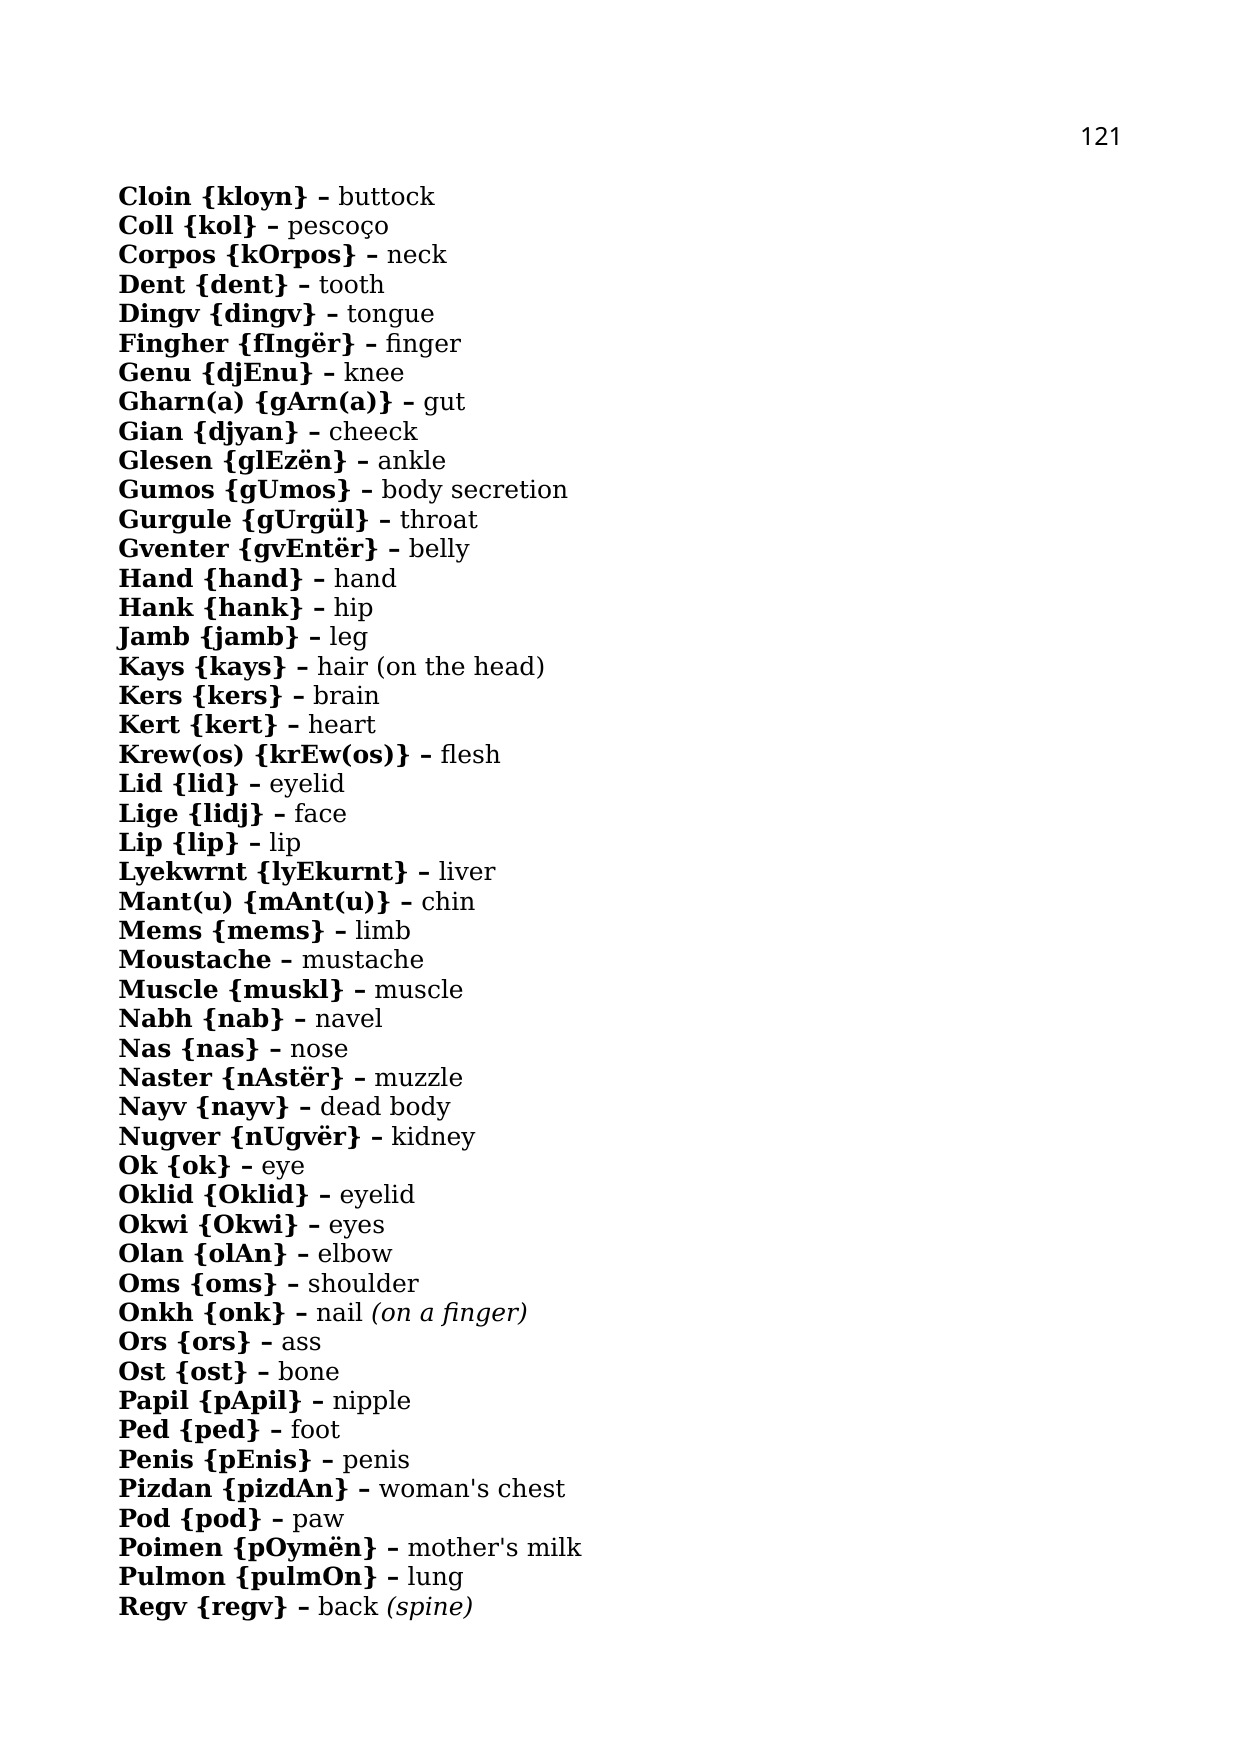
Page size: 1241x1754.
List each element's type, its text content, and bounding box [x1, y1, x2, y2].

text Nayv {nayv} – dead body [118, 1092, 1123, 1122]
text Hand {hand} – hand [118, 563, 1123, 593]
text Krew(os) {krEw(os)} – flesh [118, 740, 1123, 769]
text Dent {dent} – tooth [118, 270, 1123, 299]
text Genu {djEnu} – knee [118, 358, 1123, 387]
text Moustache – mustache [118, 945, 1123, 975]
text Lige {lidj} – face [118, 798, 1123, 828]
text Olan {olAn} – elbow [118, 1239, 1123, 1268]
text Pod {pod} – paw [118, 1503, 1123, 1533]
text Kays {kays} – hair (on the head) [118, 652, 1123, 681]
text Regv {regv} – back (spine) [118, 1592, 1123, 1621]
text Nabh {nab} – navel [118, 1004, 1123, 1033]
text Onkh {onk} – nail (on a finger) [118, 1298, 1123, 1327]
text Papil {pApil} – nipple [118, 1386, 1123, 1415]
text Nugver {nUgvër} – kidney [118, 1122, 1123, 1151]
text Gumos {gUmos} – body secretion [118, 475, 1123, 505]
text Lid {lid} – eyelid [118, 769, 1123, 798]
text Coll {kol} – pescoço [118, 211, 1123, 240]
text Lyekwrnt {lyEkurnt} – liver [118, 857, 1123, 887]
text Nas {nas} – nose [118, 1033, 1123, 1063]
text Hank {hank} – hip [118, 593, 1123, 622]
text Ped {ped} – foot [118, 1415, 1123, 1445]
text Oklid {Oklid} – eyelid [118, 1180, 1123, 1210]
text Mems {mems} – limb [118, 916, 1123, 945]
text Poimen {pOymën} – mother's milk [118, 1533, 1123, 1562]
text Fingher {fIngër} – finger [118, 328, 1123, 358]
text Mant(u) {mAnt(u)} – chin [118, 887, 1123, 916]
text Lip {lip} – lip [118, 828, 1123, 857]
text Cloin {kloyn} – buttock [118, 182, 1123, 211]
text Kert {kert} – heart [118, 710, 1123, 740]
text Gventer {gvEntër} – belly [118, 534, 1123, 563]
text Kers {kers} – brain [118, 681, 1123, 710]
text Oms {oms} – shoulder [118, 1268, 1123, 1298]
text Gurgule {gUrgül} – throat [118, 505, 1123, 534]
text Corpos {kOrpos} – neck [118, 240, 1123, 270]
text Muscle {muskl} – muscle [118, 975, 1123, 1004]
text Ost {ost} – bone [118, 1357, 1123, 1386]
text Naster {nAstër} – muzzle [118, 1063, 1123, 1092]
text Jamb {jamb} – leg [118, 622, 1123, 652]
text Dingv {dingv} – tongue [118, 299, 1123, 328]
text Pulmon {pulmOn} – lung [118, 1562, 1123, 1592]
text Penis {pEnis} – penis [118, 1445, 1123, 1474]
text Gian {djyan} – cheeck [118, 417, 1123, 446]
text Ors {ors} – ass [118, 1327, 1123, 1357]
text Gharn(a) {gArn(a)} – gut [118, 387, 1123, 417]
text Pizdan {pizdAn} – woman's chest [118, 1474, 1123, 1503]
text Glesen {glEzën} – ankle [118, 446, 1123, 475]
text Ok {ok} – eye [118, 1151, 1123, 1180]
text Okwi {Okwi} – eyes [118, 1210, 1123, 1239]
